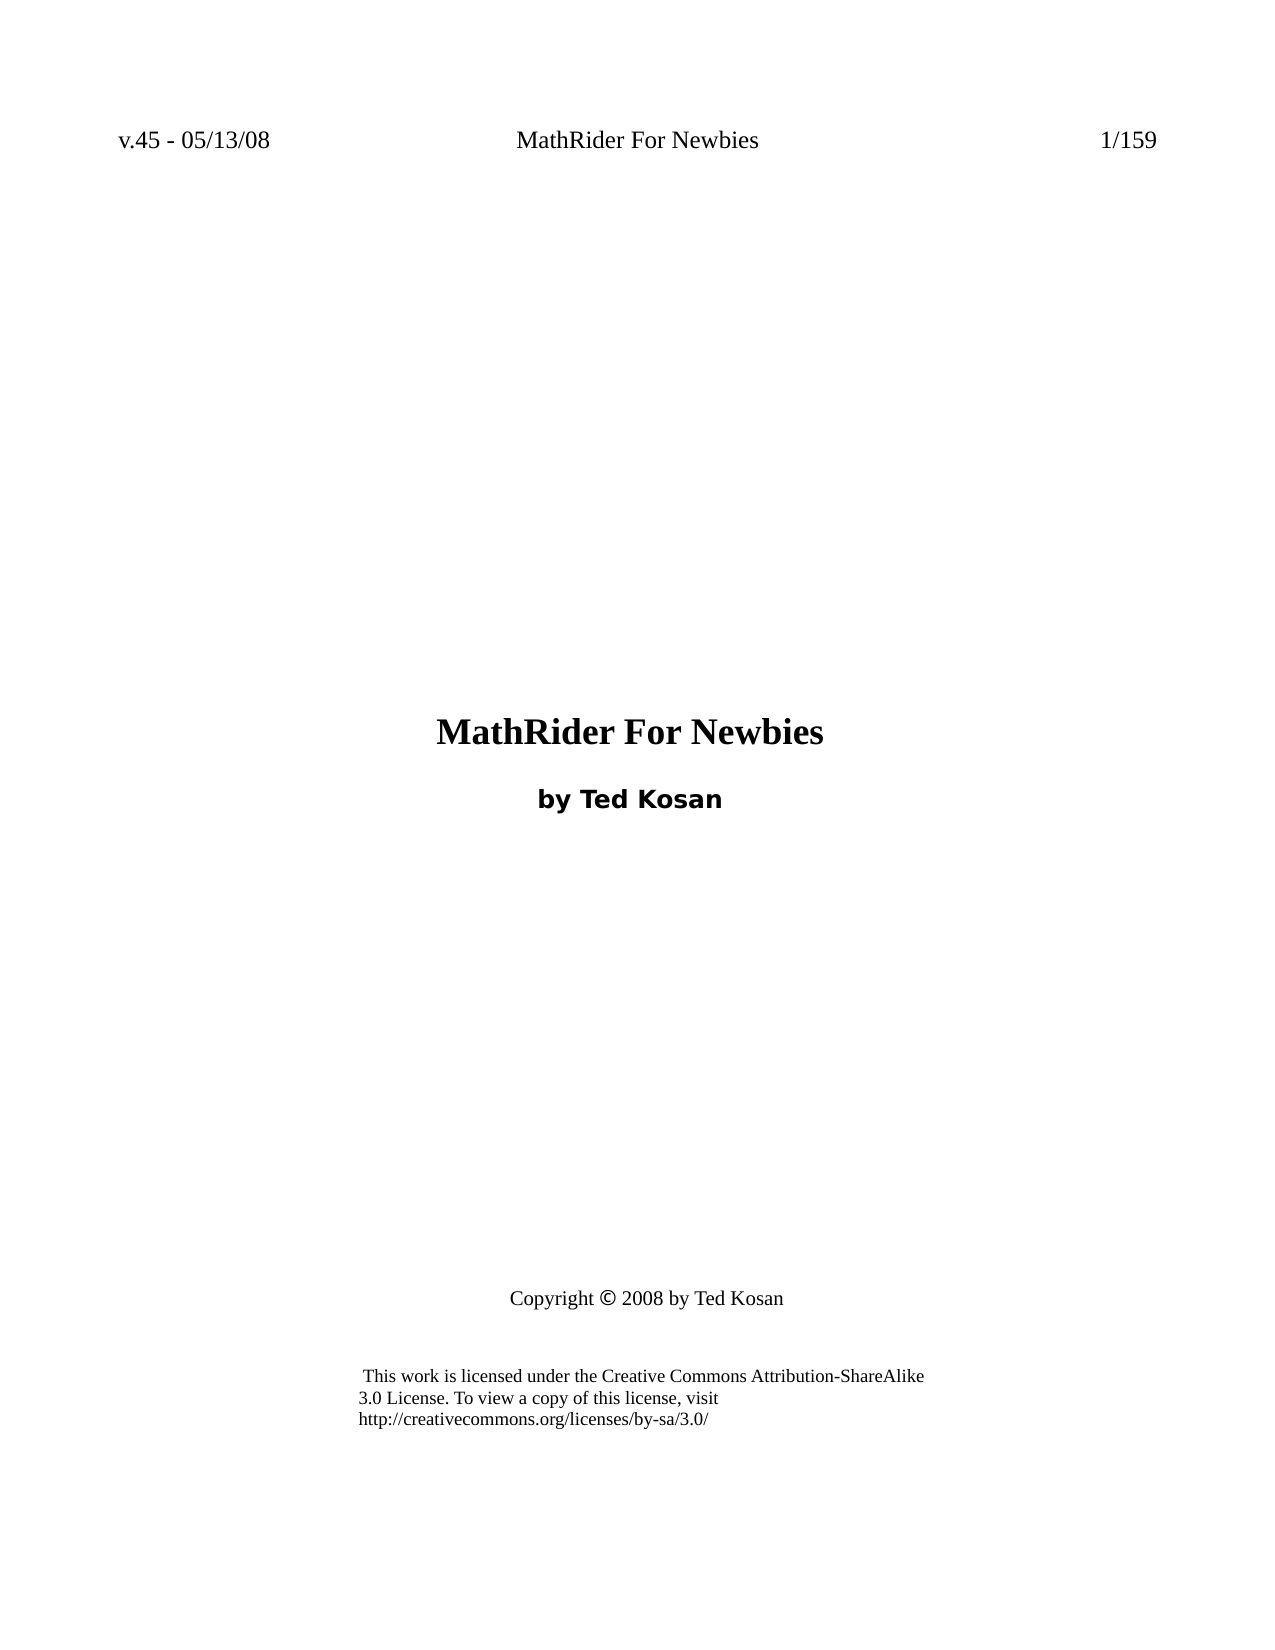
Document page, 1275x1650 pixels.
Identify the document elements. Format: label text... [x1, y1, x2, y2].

text Copyright © 2008 by Ted Kosan [358, 1283, 935, 1311]
text by Ted Kosan [427, 785, 832, 814]
text This work is licensed under the Creative Commons Attribution-ShareAlike 3.0 License. To view a copy of this license, visit http://creativecommons.org/licenses/by-sa/3.0/ [358, 1365, 935, 1430]
text MathRider For Newbies [427, 710, 832, 753]
